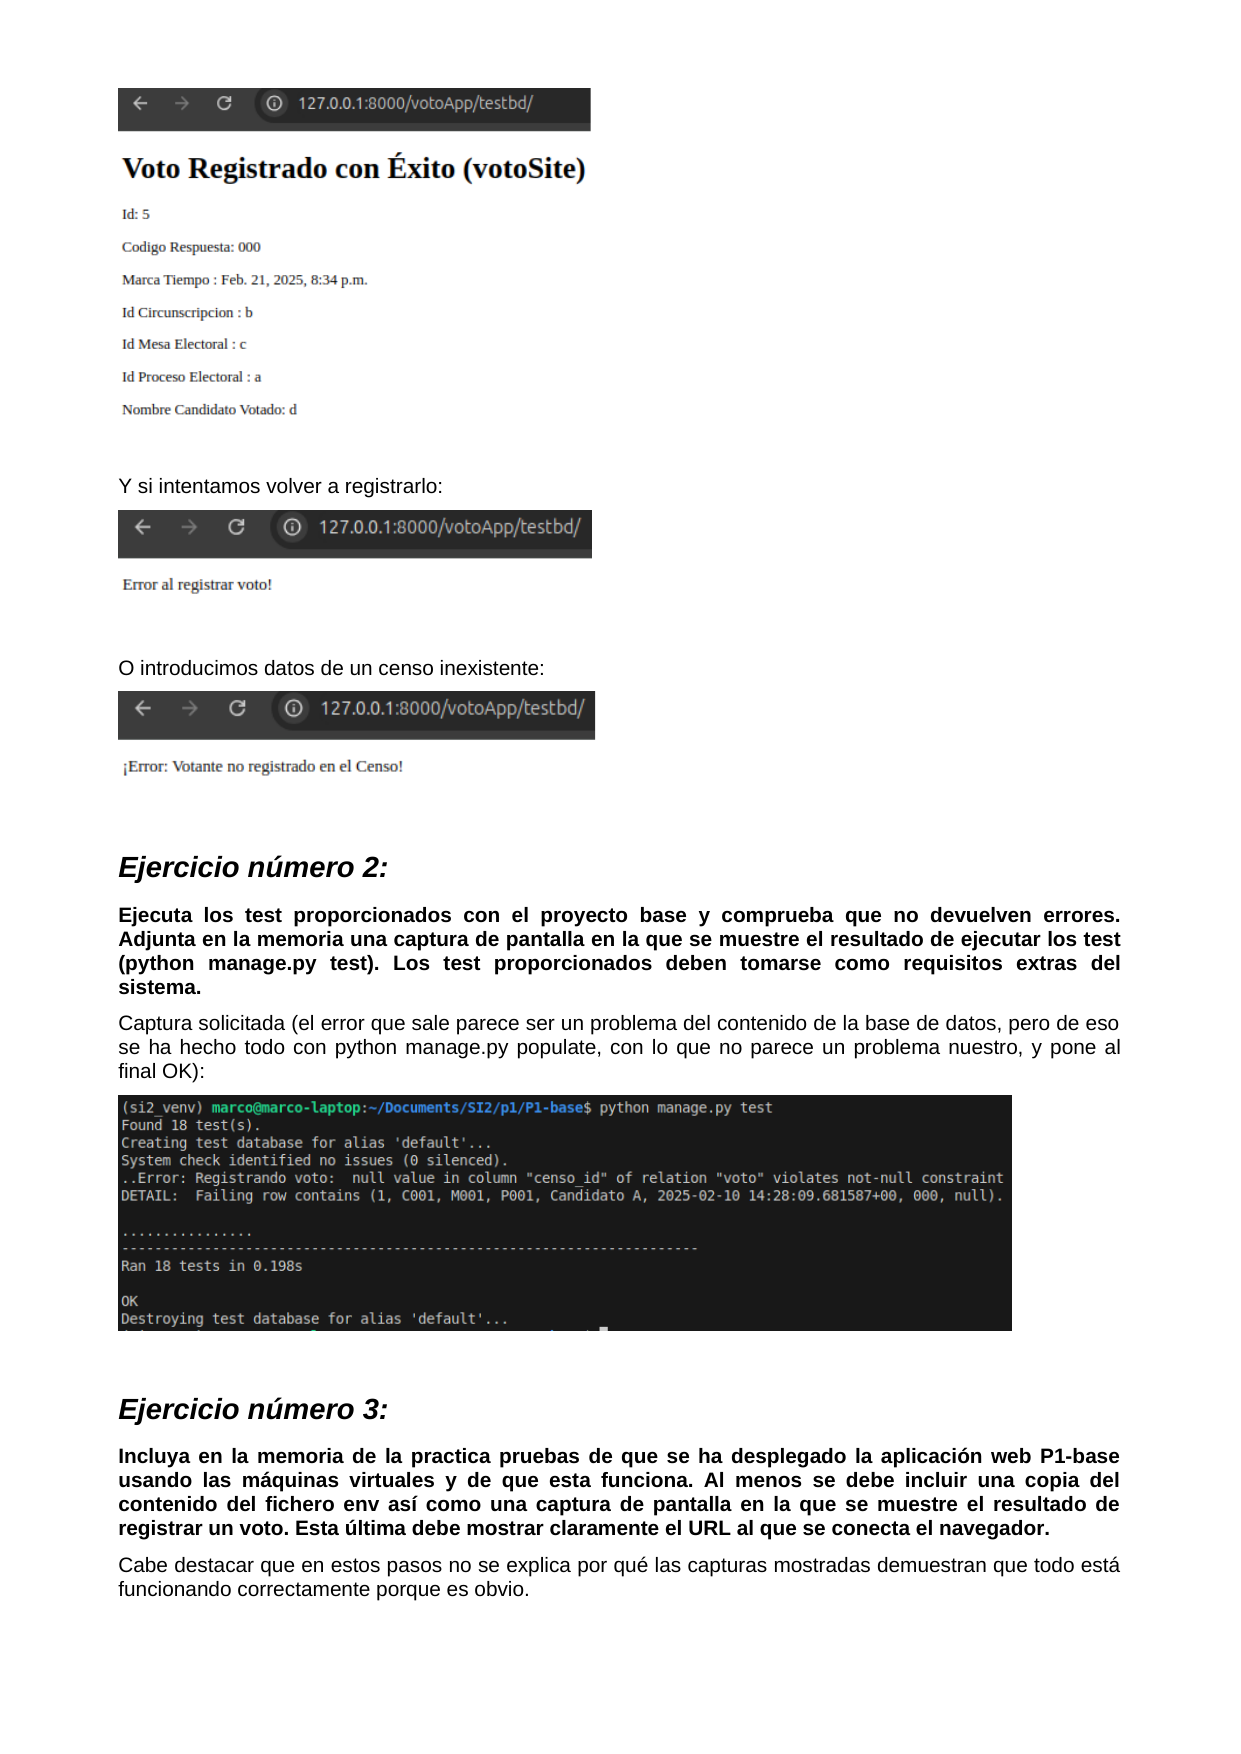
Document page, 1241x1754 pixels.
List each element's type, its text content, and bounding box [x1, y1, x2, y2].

text Y si intentamos volver a registrarlo: [118, 474, 1122, 498]
text O introducimos datos de un censo inexistente: [118, 655, 1122, 679]
picture [118, 1095, 1012, 1331]
picture [118, 88, 591, 425]
text Cabe destacar que en estos pasos no se explica por qué las capturas mostradas demuestran que todo está funcionando correctamente porque es obvio. [118, 1552, 1122, 1600]
text Captura solicitada (el error que sale parece ser un problema del contenido de la base de datos, pero de eso se ha hecho todo con python manage.py populate, con lo que no parece un problema nuestro, y pone al final OK): [118, 1011, 1122, 1083]
subtitle Ejercicio número 2: [118, 850, 1122, 884]
subtitle Ejercicio número 3: [118, 1392, 1122, 1425]
text Ejecuta los test proporcionados con el proyecto base y comprueba que no devuelven errores. Adjunta en la memoria una captura de pantalla en la que se muestre el resultado de ejecutar los test (python manage.py test). Los test proporcionados deben tomarse como requisitos extras del sistema. [118, 903, 1122, 998]
text Incluya en la memoria de la practica pruebas de que se ha desplegado la aplicación web P1-base usando las máquinas virtuales y de que esta funciona. Al menos se debe incluir una copia del contenido del fichero env así como una captura de pantalla en la que se muestre el resultado de registrar un voto. Esta última debe mostrar claramente el URL al que se conecta el navegador. [118, 1444, 1122, 1540]
picture [118, 510, 592, 607]
picture [118, 691, 596, 789]
